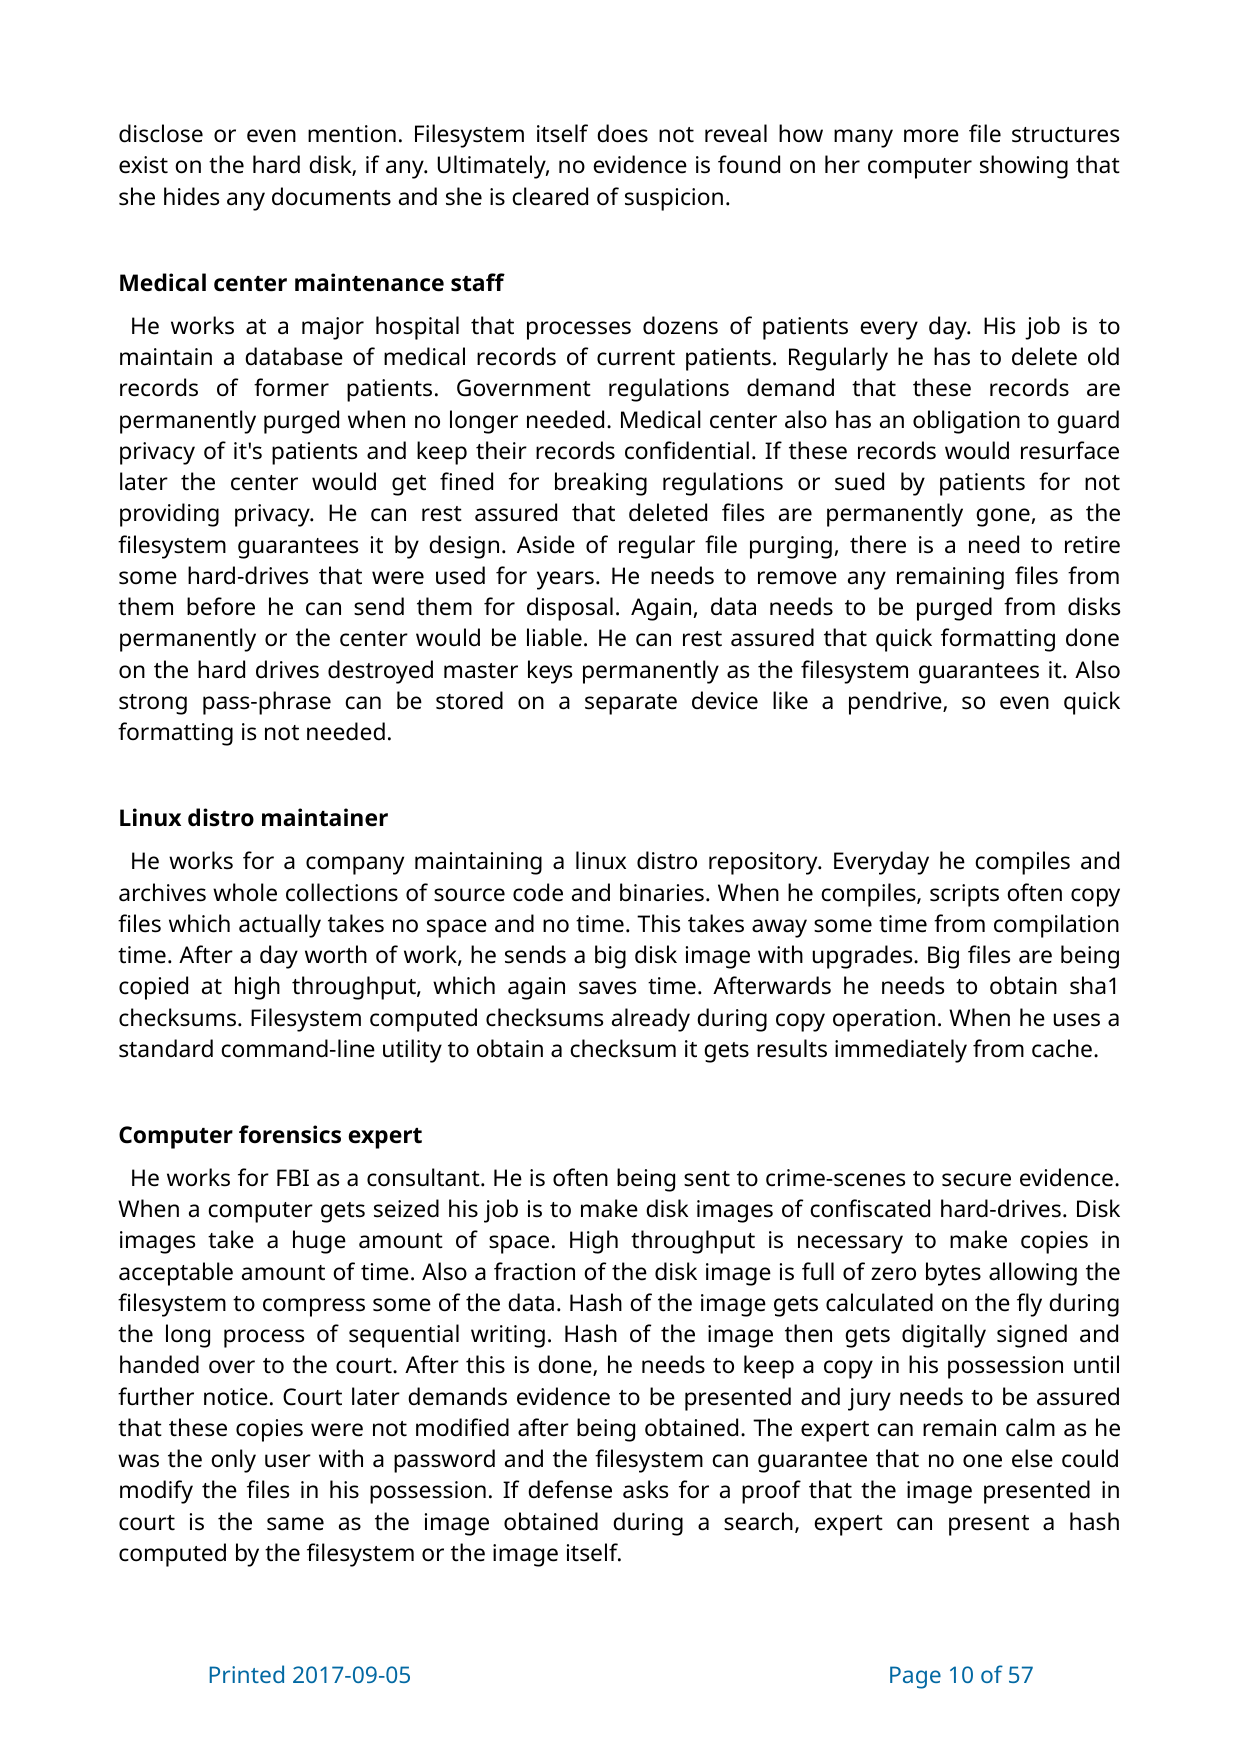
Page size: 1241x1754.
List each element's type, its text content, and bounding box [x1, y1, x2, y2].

subtitle Medical center maintenance staff [118, 267, 1122, 298]
text He works at a major hospital that processes dozens of patients every day. His job is to maintain a database of medical records of current patients. Regularly he has to delete old records of former patients. Government regulations demand that these records are permanently purged when no longer needed. Medical center also has an obligation to guard privacy of it's patients and keep their records confidential. If these records would resurface later the center would get fined for breaking regulations or sued by patients for not providing privacy. He can rest assured that deleted files are permanently gone, as the filesystem guarantees it by design. Aside of regular file purging, there is a need to retire some hard-drives that were used for years. He needs to remove any remaining files from them before he can send them for disposal. Again, data needs to be purged from disks permanently or the center would be liable. He can rest assured that quick formatting done on the hard drives destroyed master keys permanently as the filesystem guarantees it. Also strong pass-phrase can be stored on a separate device like a pendrive, so even quick formatting is not needed. [118, 310, 1122, 747]
text He works for FBI as a consultant. He is often being sent to crime-scenes to secure evidence. When a computer gets seized his job is to make disk images of confiscated hard-drives. Disk images take a huge amount of space. High throughput is necessary to make copies in acceptable amount of time. Also a fraction of the disk image is full of zero bytes allowing the filesystem to compress some of the data. Hash of the image gets calculated on the fly during the long process of sequential writing. Hash of the image then gets digitally signed and handed over to the court. After this is done, he needs to keep a copy in his possession until further notice. Court later demands evidence to be presented and jury needs to be assured that these copies were not modified after being obtained. The expert can remain calm as he was the only user with a password and the filesystem can guarantee that no one else could modify the files in his possession. If defense asks for a proof that the image presented in court is the same as the image obtained during a search, expert can present a hash computed by the filesystem or the image itself. [118, 1162, 1122, 1568]
subtitle Computer forensics expert [118, 1119, 1122, 1150]
subtitle Linux distro maintainer [118, 802, 1122, 833]
text He works for a company maintaining a linux distro repository. Everyday he compiles and archives whole collections of source code and binaries. When he compiles, scripts often copy files which actually takes no space and no time. This takes away some time from compilation time. After a day worth of work, he sends a big disk image with upgrades. Big files are being copied at high throughput, which again saves time. Afterwards he needs to obtain sha1 checksums. Filesystem computed checksums already during copy operation. When he uses a standard command-line utility to obtain a checksum it gets results immediately from cache. [118, 845, 1122, 1064]
text disclose or even mention. Filesystem itself does not reveal how many more file structures exist on the hard disk, if any. Ultimately, no evidence is found on her computer showing that she hides any documents and she is cleared of suspicion. [118, 118, 1122, 212]
